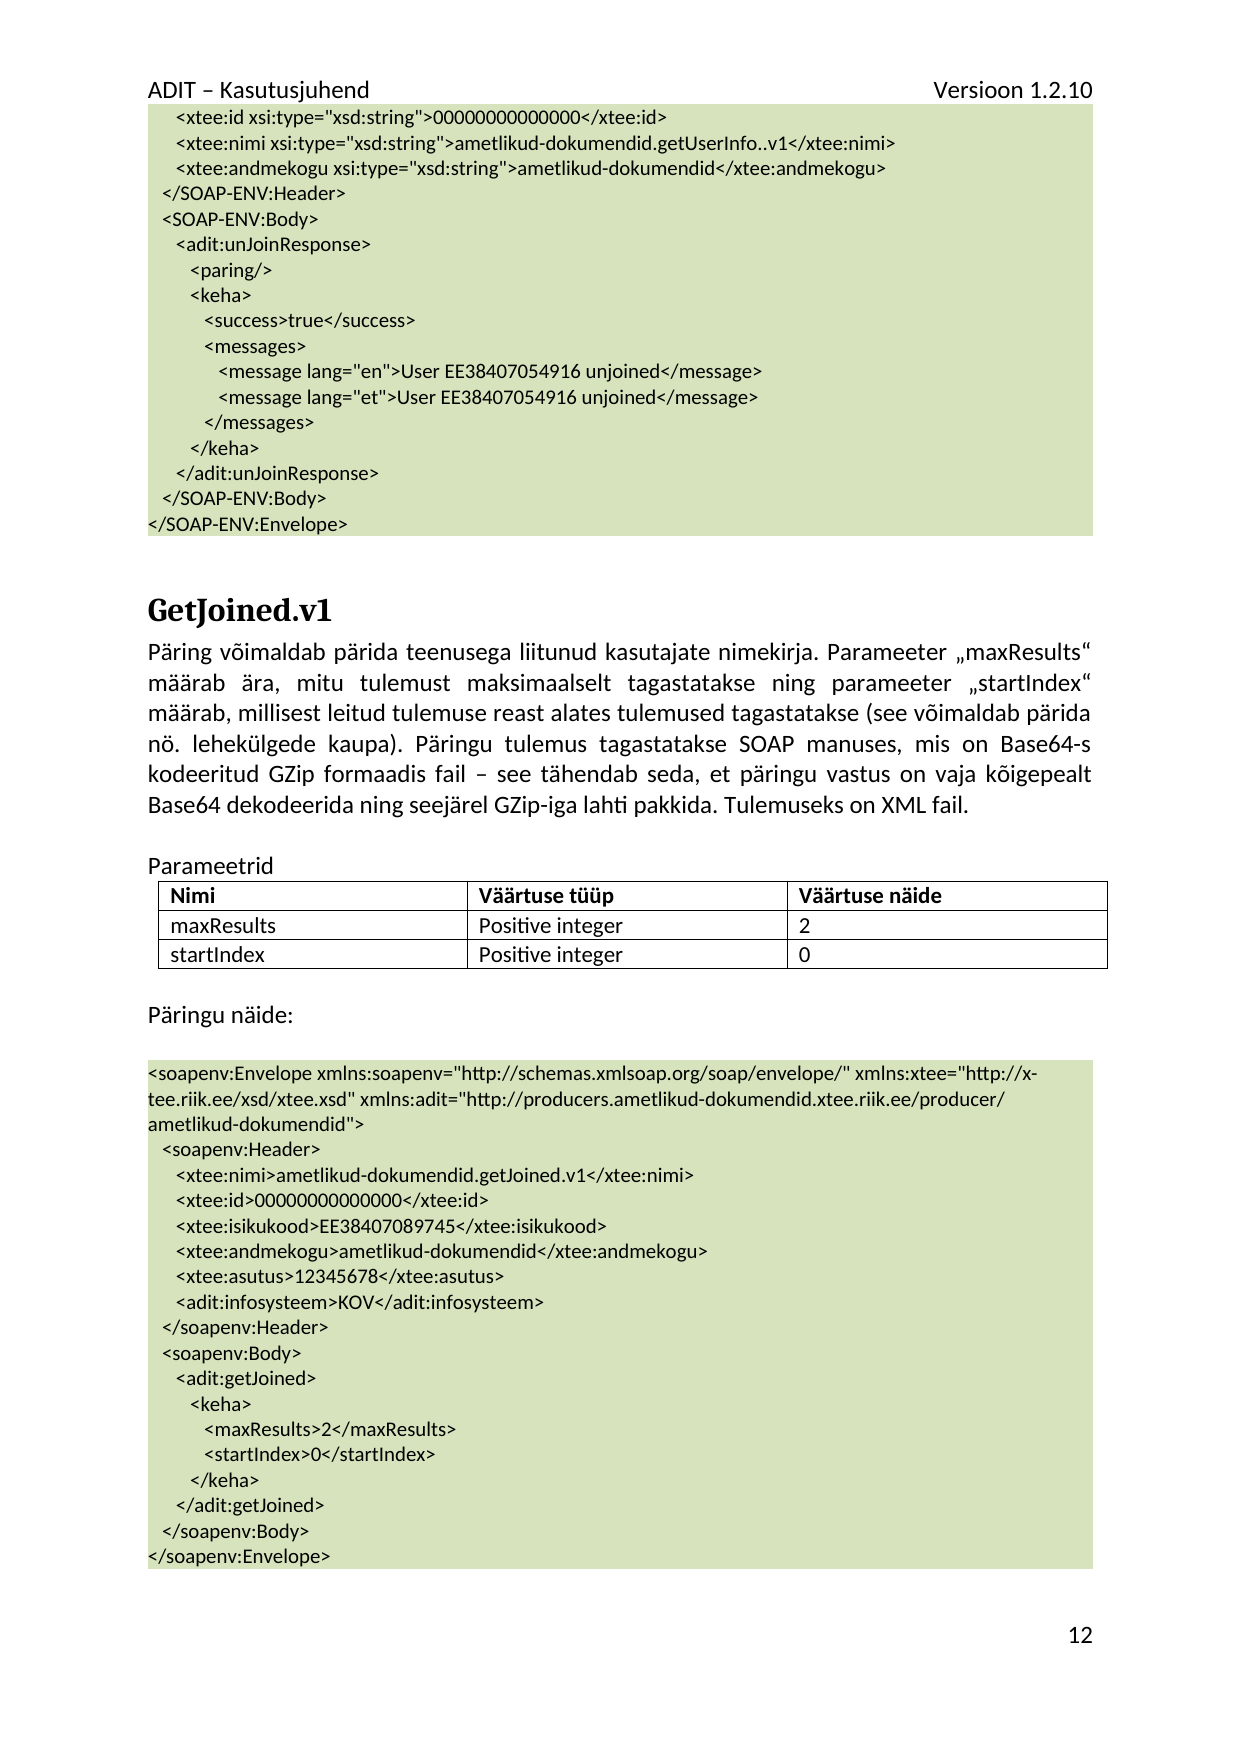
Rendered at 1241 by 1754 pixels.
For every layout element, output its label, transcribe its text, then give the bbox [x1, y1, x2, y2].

table_cell startIndex [159, 940, 467, 968]
text </SOAP-ENV:Envelope> [148, 511, 1093, 536]
text <xtee:nimi xsi:type="xsd:string">ametlikud-dokumendid.getUserInfo..v1</xtee:nimi> [148, 130, 1093, 155]
text <adit:getJoined> [148, 1365, 1093, 1391]
text <xtee:isikukood>EE38407089745</xtee:isikukood> [148, 1213, 1093, 1238]
text Päringu näide: [148, 999, 1093, 1030]
text </messages> [148, 409, 1093, 435]
text <soapenv:Body> [148, 1340, 1093, 1365]
text </SOAP-ENV:Body> [148, 486, 1093, 511]
text <xtee:andmekogu xsi:type="xsd:string">ametlikud-dokumendid</xtee:andmekogu> [148, 155, 1093, 181]
text </soapenv:Header> [148, 1314, 1093, 1340]
text <keha> [148, 282, 1093, 308]
text <SOAP-ENV:Body> [148, 206, 1093, 231]
subtitle GetJoined.v1 [148, 592, 1093, 630]
table_header Väärtuse tüüp [468, 882, 787, 910]
table_cell 0 [788, 940, 1107, 968]
table_cell maxResults [159, 911, 467, 939]
text <adit:unJoinResponse> [148, 231, 1093, 257]
text <startIndex>0</startIndex> [148, 1442, 1093, 1467]
text <xtee:id xsi:type="xsd:string">00000000000000</xtee:id> [148, 104, 1093, 130]
text <success>true</success> [148, 308, 1093, 333]
text <soapenv:Header> [148, 1137, 1093, 1162]
text Päring võimaldab pärida teenusega liitunud kasutajate nimekirja. Parameeter „maxResults“ määrab ära, mitu tulemust maksimaalselt tagastatakse ning parameeter „startIndex“ määrab, millisest leitud tulemuse reast alates tulemused tagastatakse (see võimaldab pärida nö. lehekülgede kaupa). Päringu tulemus tagastatakse SOAP manuses, mis on Base64-s kodeeritud GZip formaadis fail – see tähendab seda, et päringu vastus on vaja kõigepealt Base64 dekodeerida ning seejärel GZip-iga lahti pakkida. Tulemuseks on XML fail. [148, 636, 1093, 819]
text <message lang="et">User EE38407054916 unjoined</message> [148, 384, 1093, 409]
text </keha> [148, 1467, 1093, 1492]
table_cell 2 [788, 911, 1107, 939]
text Parameetrid [148, 850, 1093, 881]
table_header Nimi [159, 882, 467, 910]
table_cell Positive integer [468, 911, 787, 939]
table_cell Positive integer [468, 940, 787, 968]
text </keha> [148, 435, 1093, 460]
text <paring/> [148, 257, 1093, 282]
text <maxResults>2</maxResults> [148, 1416, 1093, 1442]
text <soapenv:Envelope xmlns:soapenv="http://schemas.xmlsoap.org/soap/envelope/" xmlns:xtee="http://x-tee.riik.ee/xsd/xtee.xsd" xmlns:adit="http://producers.ametlikud-dokumendid.xtee.riik.ee/producer/ametlikud-dokumendid"> [148, 1060, 1093, 1137]
text <messages> [148, 333, 1093, 358]
text <keha> [148, 1391, 1093, 1416]
table_header Väärtuse näide [788, 882, 1107, 910]
text <xtee:andmekogu>ametlikud-dokumendid</xtee:andmekogu> [148, 1238, 1093, 1264]
text <xtee:id>00000000000000</xtee:id> [148, 1187, 1093, 1213]
text </adit:getJoined> [148, 1492, 1093, 1518]
text </soapenv:Body> [148, 1518, 1093, 1543]
text <message lang="en">User EE38407054916 unjoined</message> [148, 358, 1093, 384]
text </soapenv:Envelope> [148, 1543, 1093, 1569]
text <xtee:nimi>ametlikud-dokumendid.getJoined.v1</xtee:nimi> [148, 1162, 1093, 1187]
text <xtee:asutus>12345678</xtee:asutus> [148, 1264, 1093, 1289]
text </SOAP-ENV:Header> [148, 181, 1093, 206]
text <adit:infosysteem>KOV</adit:infosysteem> [148, 1289, 1093, 1314]
text </adit:unJoinResponse> [148, 460, 1093, 486]
